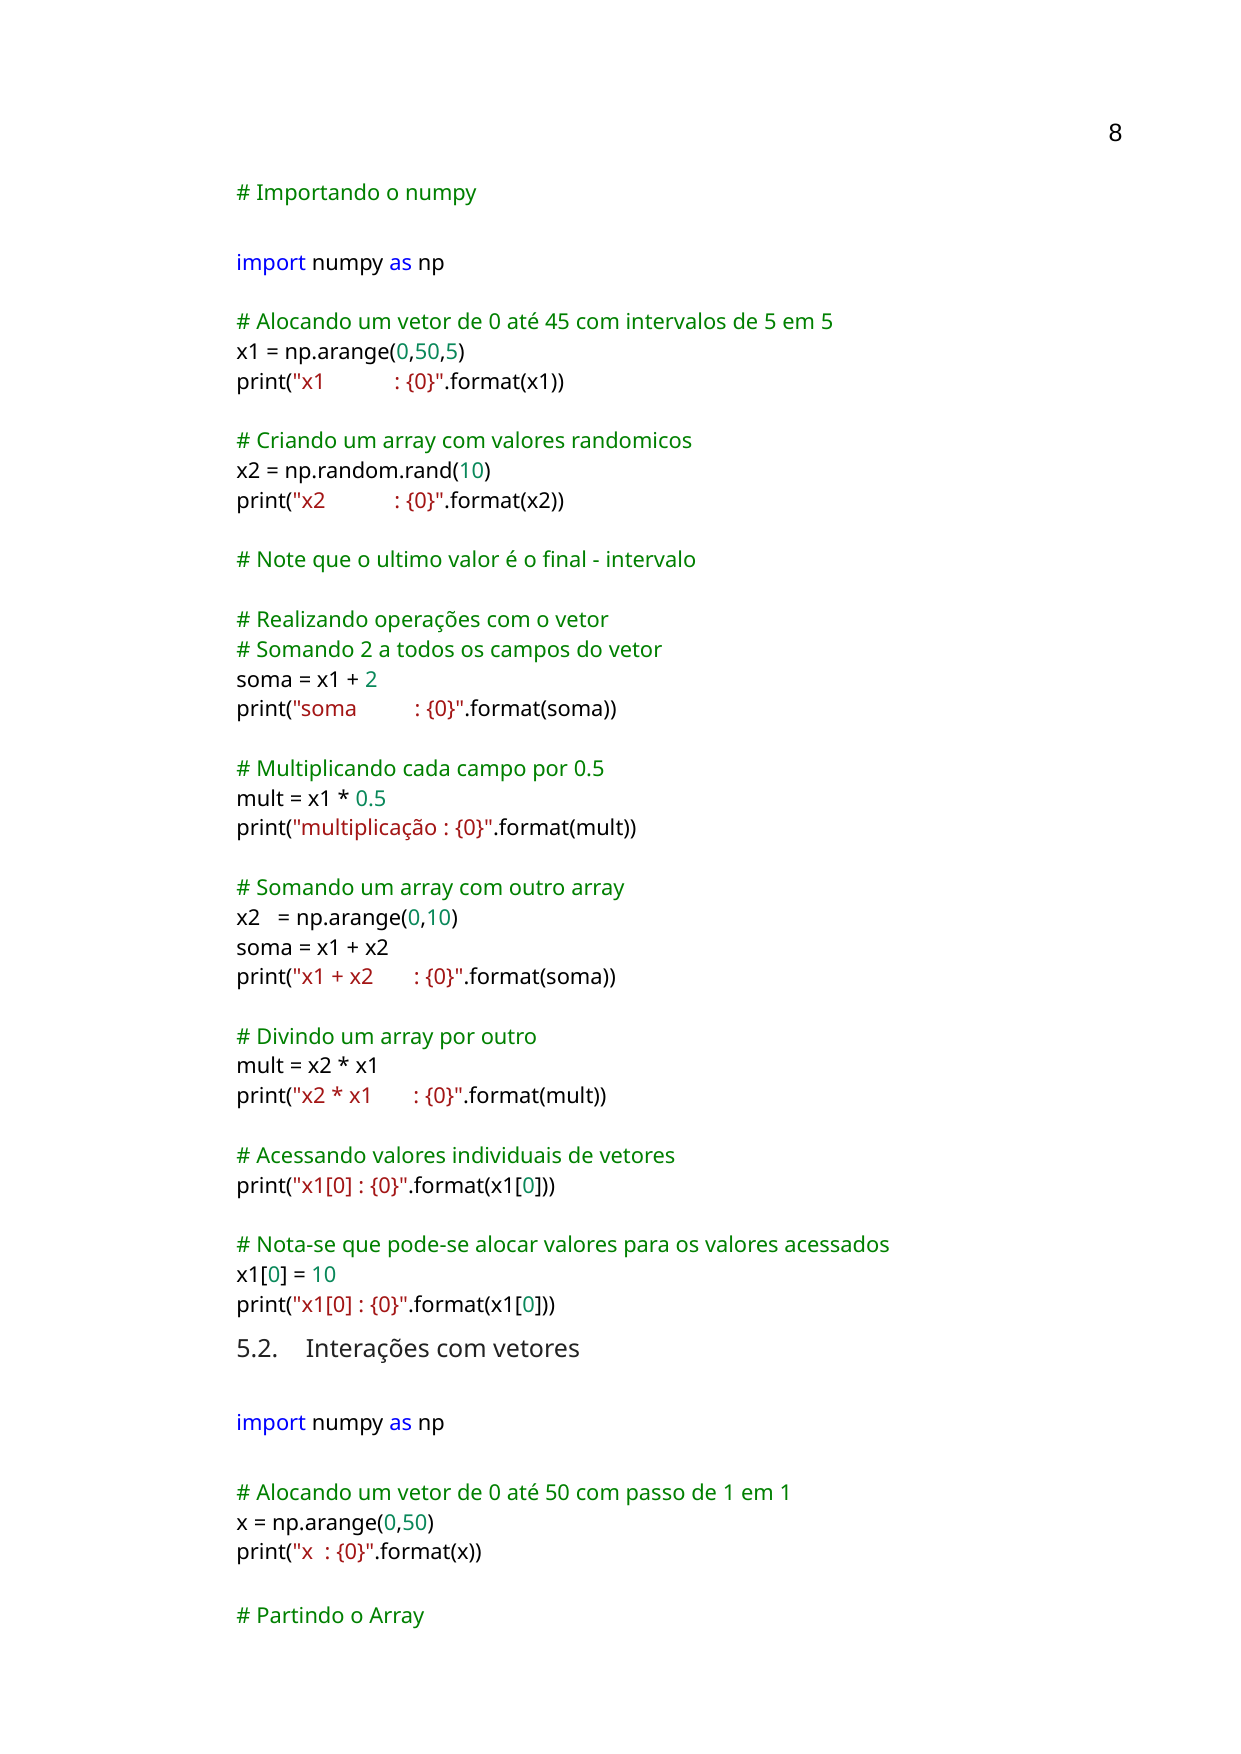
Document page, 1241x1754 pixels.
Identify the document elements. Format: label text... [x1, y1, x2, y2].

text # Acessando valores individuais de vetores [177, 1140, 1122, 1169]
text mult = x2 * x1 [177, 1051, 1122, 1080]
text print("x : {0}".format(x)) [177, 1536, 1122, 1566]
text soma = x1 + 2 [177, 663, 1122, 693]
text import numpy as np [177, 247, 1122, 277]
text # Partindo o Array [177, 1600, 1122, 1630]
text # Alocando um vetor de 0 até 45 com intervalos de 5 em 5 [177, 306, 1122, 336]
text print("x2 * x1 : {0}".format(mult)) [177, 1080, 1122, 1110]
text mult = x1 * 0.5 [177, 783, 1122, 812]
text x1 = np.arange(0,50,5) [177, 336, 1122, 366]
text # Multiplicando cada campo por 0.5 [177, 753, 1122, 783]
text print("x1[0] : {0}".format(x1[0])) [177, 1169, 1122, 1199]
text # Somando um array com outro array [177, 872, 1122, 902]
text soma = x1 + x2 [177, 931, 1122, 961]
text print("x1[0] : {0}".format(x1[0])) [177, 1289, 1122, 1318]
text print("multiplicação : {0}".format(mult)) [177, 812, 1122, 842]
text # Importando o numpy [177, 177, 1122, 207]
text # Divindo um array por outro [177, 1021, 1122, 1051]
text x1[0] = 10 [177, 1259, 1122, 1289]
subtitle Interações com vetores [177, 1331, 1122, 1365]
text # Alocando um vetor de 0 até 50 com passo de 1 em 1 [177, 1477, 1122, 1506]
text # Nota-se que pode-se alocar valores para os valores acessados [177, 1229, 1122, 1259]
text print("x1 : {0}".format(x1)) [177, 366, 1122, 396]
text import numpy as np [177, 1407, 1122, 1437]
text # Criando um array com valores randomicos [177, 425, 1122, 455]
text print("x2 : {0}".format(x2)) [177, 485, 1122, 515]
text # Note que o ultimo valor é o final - intervalo [177, 544, 1122, 574]
text x = np.arange(0,50) [177, 1506, 1122, 1536]
text # Realizando operações com o vetor [177, 604, 1122, 634]
text # Somando 2 a todos os campos do vetor [177, 634, 1122, 663]
text x2 = np.random.rand(10) [177, 455, 1122, 485]
text x2 = np.arange(0,10) [177, 902, 1122, 931]
text print("x1 + x2 : {0}".format(soma)) [177, 961, 1122, 991]
text print("soma : {0}".format(soma)) [177, 693, 1122, 723]
